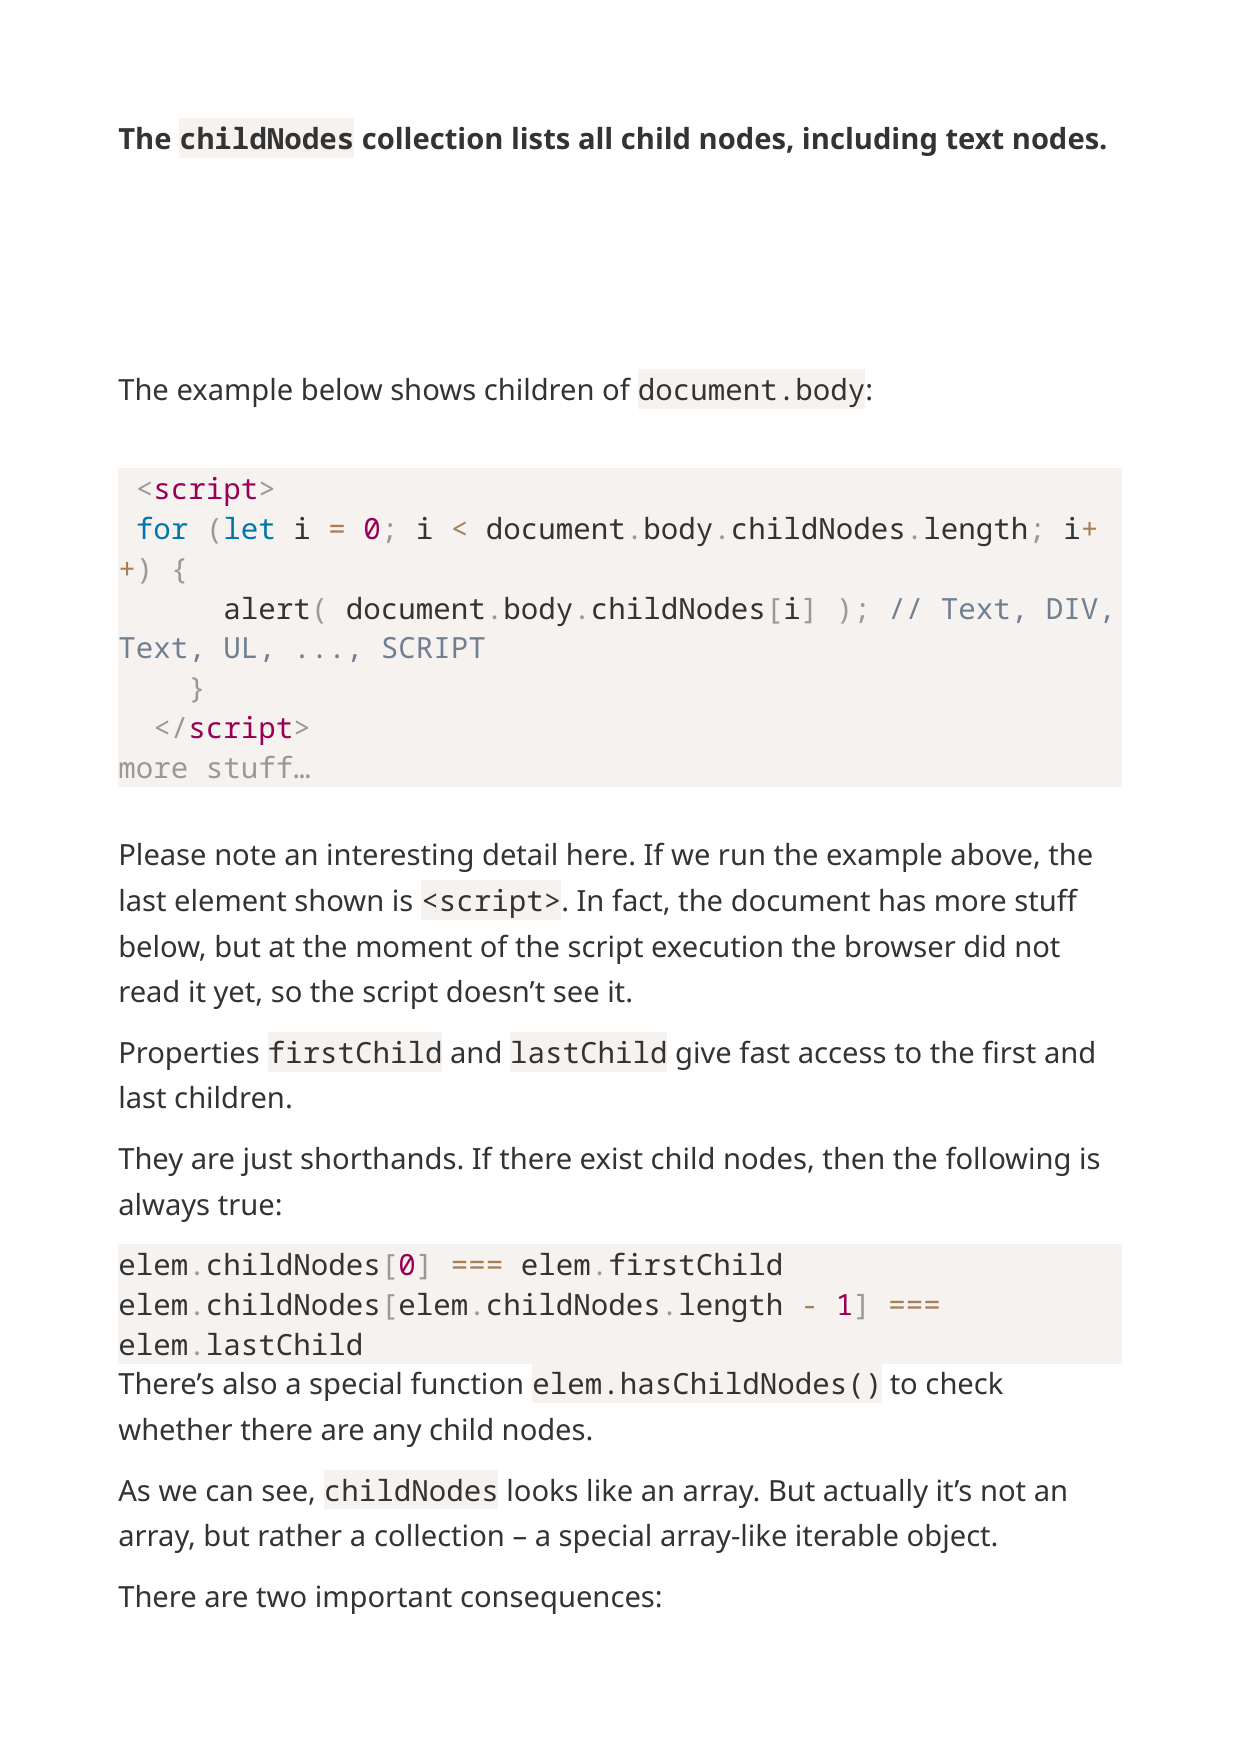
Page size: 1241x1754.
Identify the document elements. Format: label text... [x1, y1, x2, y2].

text The example below shows children of document.body: [118, 369, 1122, 409]
text As we can see, childNodes looks like an array. But actually it’s not an array, but rather a collection – a special array-like iterable object. [118, 1470, 1122, 1555]
text </script> [118, 707, 1122, 747]
text elem.childNodes[elem.childNodes.length - 1] === elem.lastChild [118, 1284, 1122, 1364]
text They are just shorthands. If there exist child nodes, then the following is always true: [118, 1138, 1122, 1224]
text The childNodes collection lists all child nodes, including text nodes. [118, 118, 1122, 158]
text There are two important consequences: [118, 1576, 1122, 1616]
text There’s also a special function elem.hasChildNodes() to check whether there are any child nodes. [118, 1364, 1122, 1449]
text more stuff… [118, 747, 1122, 787]
text } [118, 667, 1122, 707]
text elem.childNodes[0] === elem.firstChild [118, 1244, 1122, 1284]
text Please note an interesting detail here. If we run the example above, the last element shown is <script>. In fact, the document has more stuff below, but at the moment of the script execution the browser did not read it yet, so the script doesn’t see it. [118, 834, 1122, 1011]
text Properties firstChild and lastChild give fast access to the first and last children. [118, 1032, 1122, 1117]
text <script> [118, 468, 1122, 508]
text alert( document.body.childNodes[i] ); // Text, DIV, Text, UL, ..., SCRIPT [118, 588, 1122, 667]
text for (let i = 0; i < document.body.childNodes.length; i++) { [118, 508, 1122, 588]
